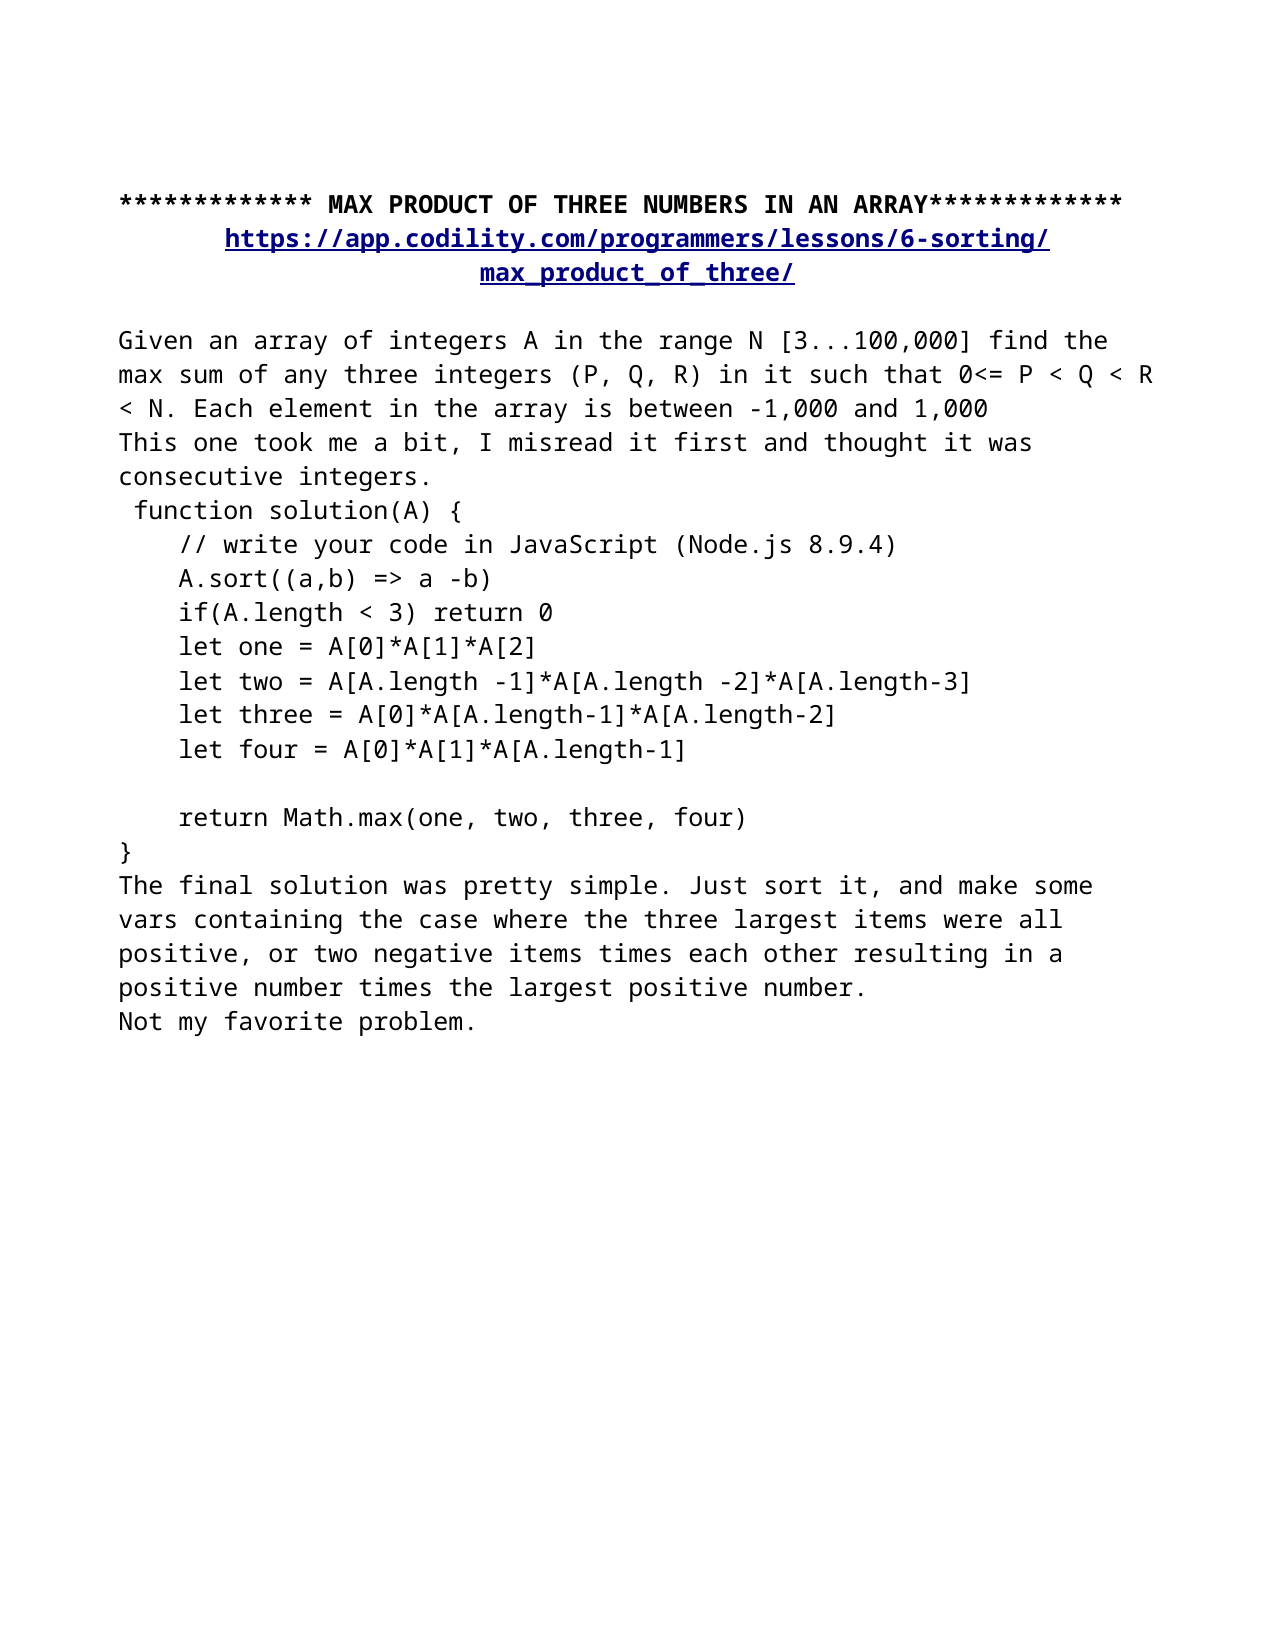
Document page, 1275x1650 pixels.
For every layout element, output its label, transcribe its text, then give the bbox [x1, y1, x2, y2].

text } [118, 833, 1157, 867]
text let two = A[A.length -1]*A[A.length -2]*A[A.length-3] [118, 663, 1157, 697]
text Given an array of integers A in the range N [3...100,000] find the max sum of any three integers (P, Q, R) in it such that 0<= P < Q < R < N. Each element in the array is between -1,000 and 1,000 [118, 322, 1157, 425]
text let three = A[0]*A[A.length-1]*A[A.length-2] [118, 697, 1157, 731]
text The final solution was pretty simple. Just sort it, and make some vars containing the case where the three largest items were all positive, or two negative items times each other resulting in a positive number times the largest positive number. [118, 867, 1157, 1004]
text ************* MAX PRODUCT OF THREE NUMBERS IN AN ARRAY************* [118, 186, 1157, 220]
text let one = A[0]*A[1]*A[2] [118, 629, 1157, 663]
text // write your code in JavaScript (Node.js 8.9.4) [118, 527, 1157, 561]
text A.sort((a,b) => a -b) [118, 561, 1157, 595]
text This one took me a bit, I misread it first and thought it was consecutive integers. [118, 425, 1157, 493]
text if(A.length < 3) return 0 [118, 595, 1157, 629]
text Not my favorite problem. [118, 1004, 1157, 1038]
text https://app.codility.com/programmers/lessons/6-sorting/max_product_of_three/ [118, 220, 1157, 288]
text function solution(A) { [118, 493, 1157, 527]
text return Math.max(one, two, three, four) [118, 799, 1157, 833]
text let four = A[0]*A[1]*A[A.length-1] [118, 731, 1157, 765]
